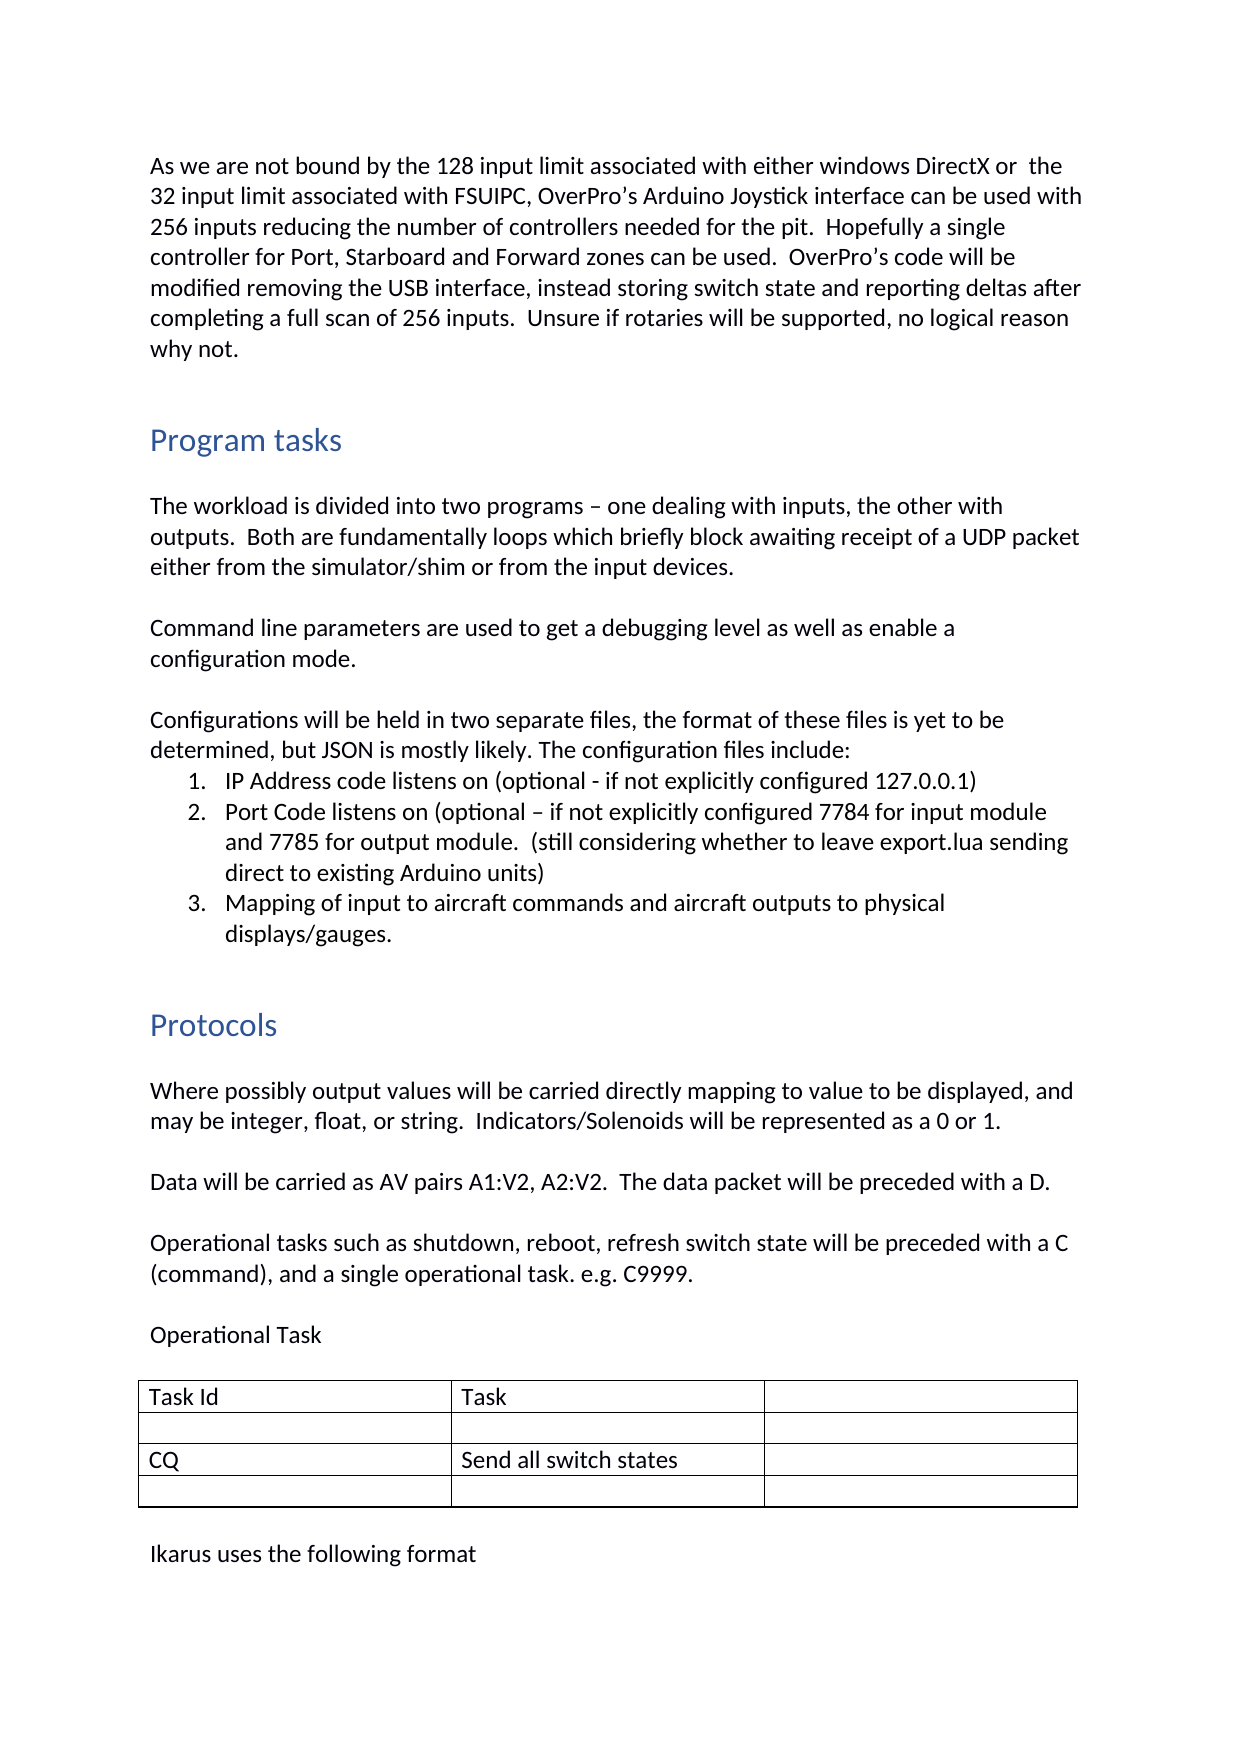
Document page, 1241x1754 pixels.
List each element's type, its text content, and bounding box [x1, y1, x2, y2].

table_cell [139, 1476, 451, 1506]
list Mapping of input to aircraft commands and aircraft outputs to physical displays/gauges. [187, 887, 1090, 948]
table_cell [765, 1413, 1077, 1443]
text Operational Task [150, 1319, 1090, 1350]
table_cell [765, 1476, 1077, 1506]
table_header Task Id [139, 1381, 451, 1412]
table_cell [452, 1413, 764, 1443]
table_cell [139, 1413, 451, 1443]
list IP Address code listens on (optional - if not explicitly configured 127.0.0.1) [187, 765, 1090, 796]
subtitle Protocols [150, 1004, 1090, 1044]
text Configurations will be held in two separate files, the format of these files is yet to be determined, but JSON is mostly likely. The configuration files include: [150, 704, 1090, 765]
text Command line parameters are used to get a debugging level as well as enable a configuration mode. [150, 612, 1090, 673]
text Data will be carried as AV pairs A1:V2, A2:V2. The data packet will be preceded with a D. [150, 1167, 1090, 1197]
subtitle Program tasks [150, 419, 1090, 460]
text Ikarus uses the following format [150, 1538, 1090, 1568]
text The workload is divided into two programs – one dealing with inputs, the other with outputs. Both are fundamentally loops which briefly block awaiting receipt of a UDP packet either from the simulator/shim or from the input devices. [150, 490, 1090, 582]
table_cell CQ [139, 1444, 451, 1475]
text Where possibly output values will be carried directly mapping to value to be displayed, and may be integer, float, or string. Indicators/Solenoids will be represented as a 0 or 1. [150, 1075, 1090, 1136]
table_cell [452, 1476, 764, 1506]
table_header [765, 1381, 1077, 1412]
table_cell [765, 1444, 1077, 1475]
text As we are not bound by the 128 input limit associated with either windows DirectX or the 32 input limit associated with FSUIPC, OverPro’s Arduino Joystick interface can be used with 256 inputs reducing the number of controllers needed for the pit. Hopefully a single controller for Port, Starboard and Forward zones can be used. OverPro’s code will be modified removing the USB interface, instead storing switch state and reporting deltas after completing a full scan of 256 inputs. Unsure if rotaries will be supported, no logical reason why not. [150, 150, 1090, 364]
table_header Task [452, 1381, 764, 1412]
table_cell Send all switch states [452, 1444, 764, 1475]
text Operational tasks such as shutdown, reboot, refresh switch state will be preceded with a C (command), and a single operational task. e.g. C9999. [150, 1228, 1090, 1289]
list Port Code listens on (optional – if not explicitly configured 7784 for input module and 7785 for output module. (still considering whether to leave export.lua sending direct to existing Arduino units) [187, 796, 1090, 887]
